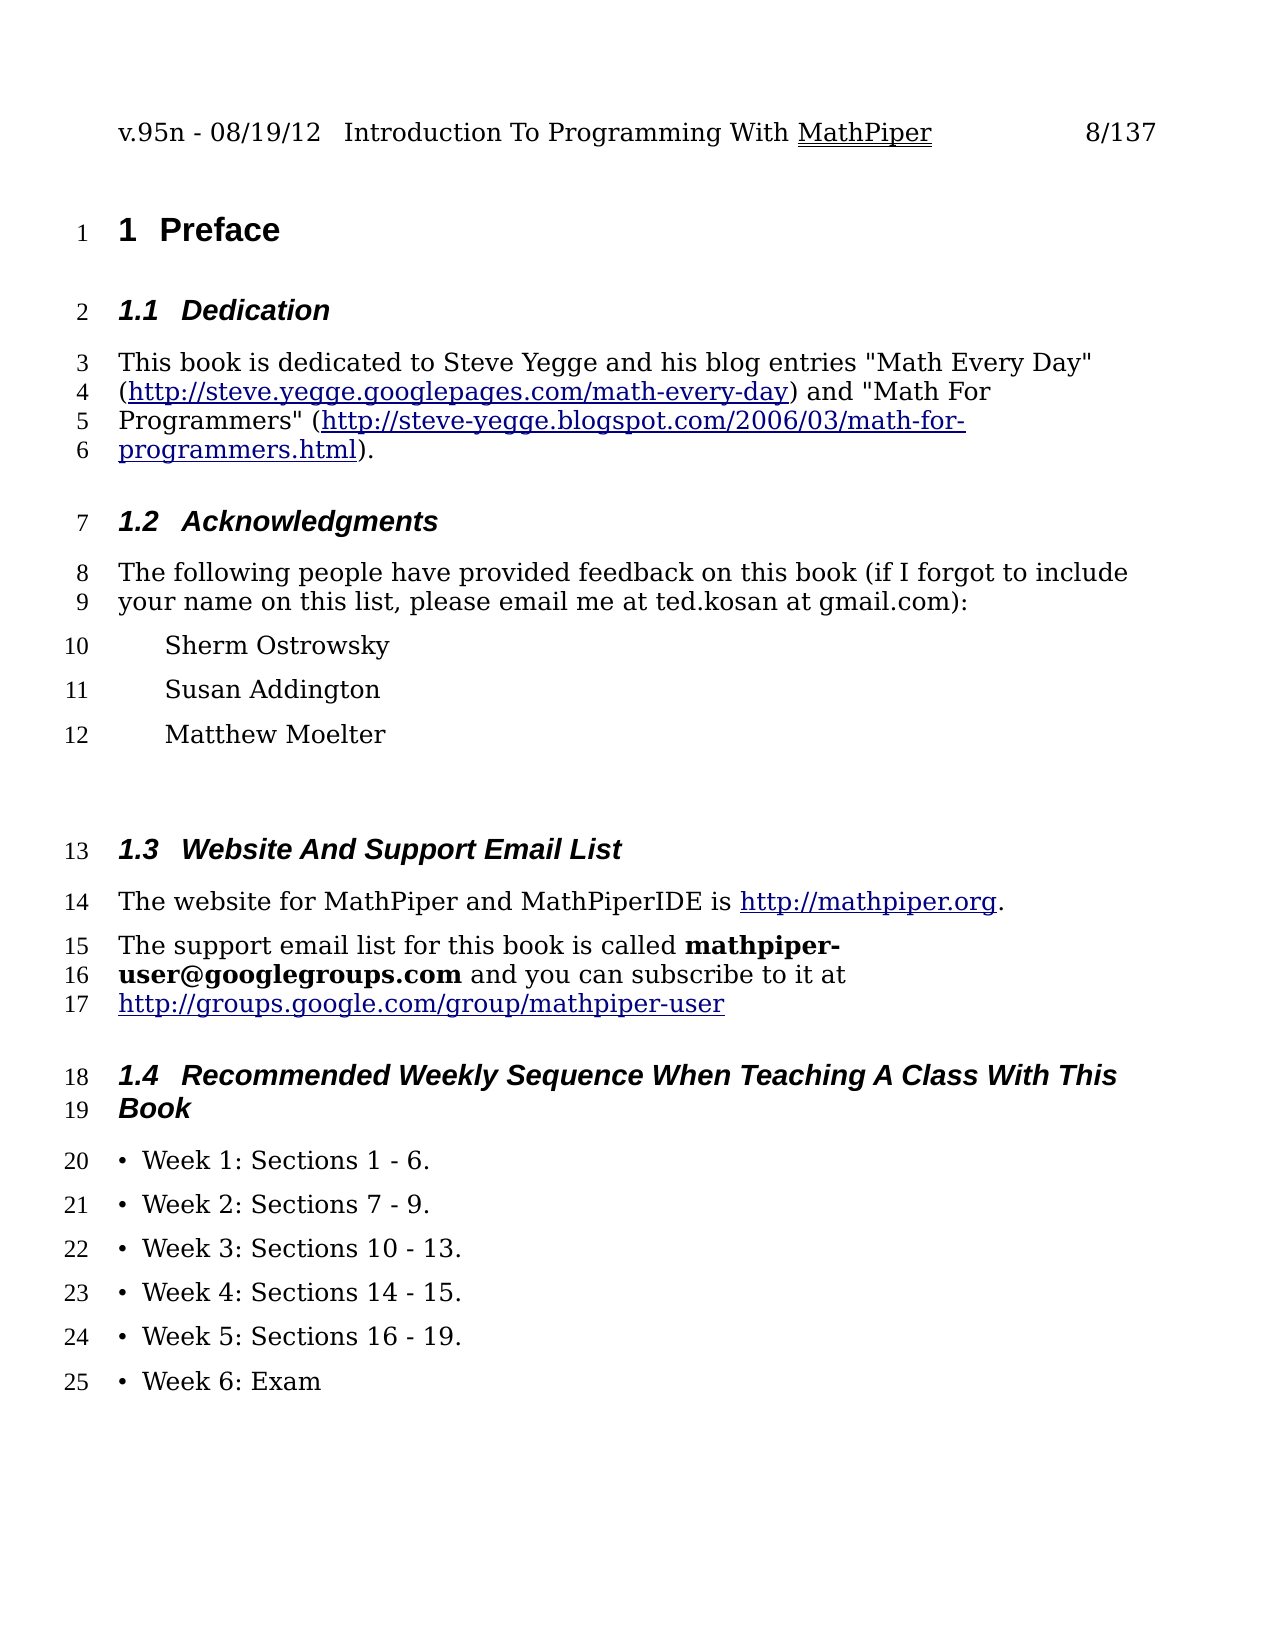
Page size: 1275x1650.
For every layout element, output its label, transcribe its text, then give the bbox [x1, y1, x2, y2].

text Susan Addington [164, 676, 1157, 705]
subtitle Website And Support Email List [118, 832, 1157, 866]
text This book is dedicated to Steve Yegge and his blog entries "Math Every Day" (http://steve.yegge.googlepages.com/math-every-day) and "Math For Programmers" (http://steve-yegge.blogspot.com/2006/03/math-for-programmers.html). [118, 348, 1157, 464]
list Week 3: Sections 10 - 13. [118, 1234, 1157, 1263]
text Sherm Ostrowsky [164, 631, 1157, 661]
list Week 2: Sections 7 - 9. [118, 1190, 1157, 1219]
list Week 4: Sections 14 - 15. [118, 1278, 1157, 1307]
list Week 6: Exam [118, 1367, 1157, 1396]
subtitle Preface [118, 210, 1157, 248]
text The following people have provided feedback on this book (if I forgot to include your name on this list, please email me at ted.kosan at gmail.com): [118, 558, 1157, 616]
text The website for MathPiper and MathPiperIDE is http://mathpiper.org. [118, 887, 1157, 916]
subtitle Dedication [118, 293, 1157, 327]
text Matthew Moelter [164, 720, 1157, 749]
list Week 5: Sections 16 - 19. [118, 1322, 1157, 1352]
list Week 1: Sections 1 - 6. [118, 1146, 1157, 1175]
subtitle Acknowledgments [118, 504, 1157, 537]
text The support email list for this book is called mathpiper-user@googlegroups.com and you can subscribe to it at http://groups.google.com/group/mathpiper-user [118, 931, 1157, 1019]
subtitle Recommended Weekly Sequence When Teaching A Class With This Book [118, 1058, 1157, 1125]
